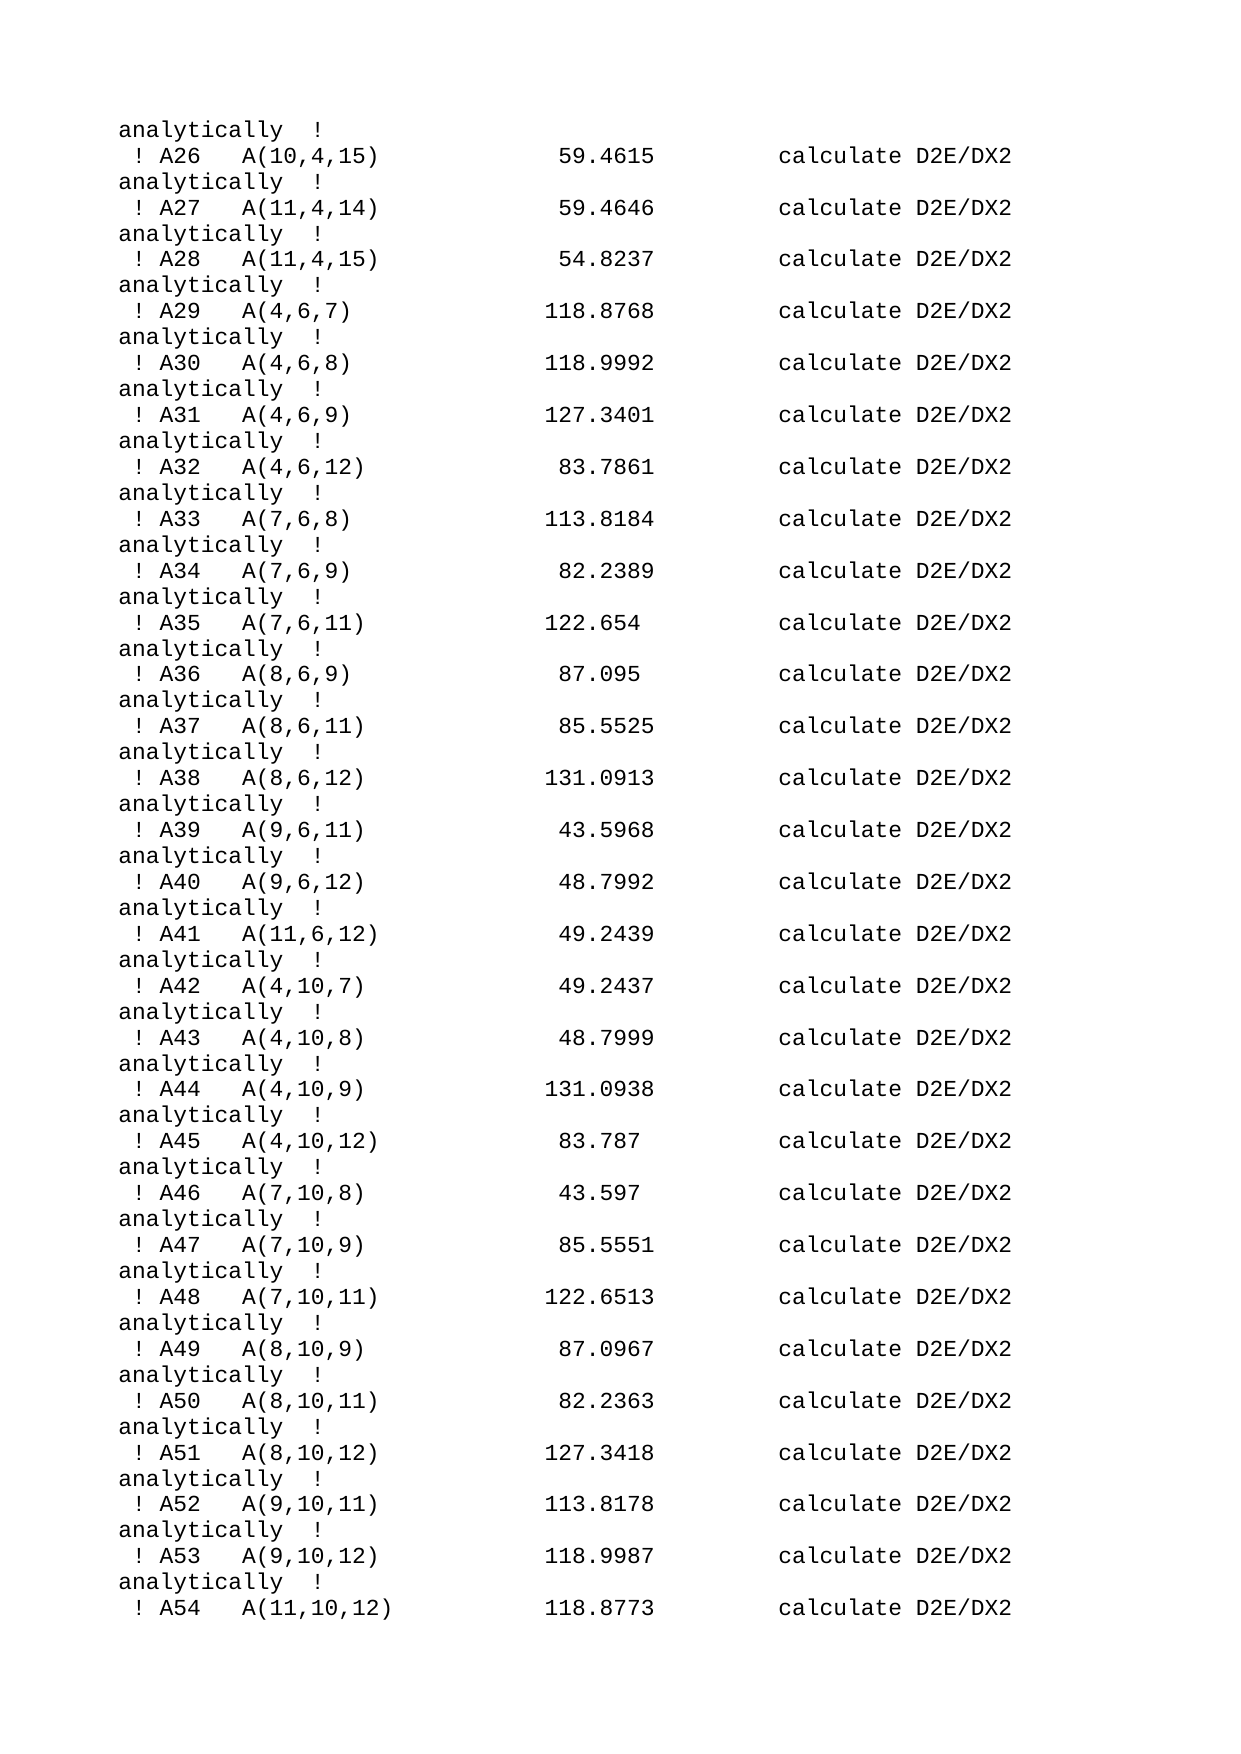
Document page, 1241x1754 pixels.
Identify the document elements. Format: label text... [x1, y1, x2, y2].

text ! A48 A(7,10,11) 122.6513 calculate D2E/DX2 analytically ! [118, 1285, 1122, 1337]
text ! A33 A(7,6,8) 113.8184 calculate D2E/DX2 analytically ! [118, 507, 1122, 559]
text ! A36 A(8,6,9) 87.095 calculate D2E/DX2 analytically ! [118, 663, 1122, 715]
text ! A39 A(9,6,11) 43.5968 calculate D2E/DX2 analytically ! [118, 818, 1122, 870]
text ! A42 A(4,10,7) 49.2437 calculate D2E/DX2 analytically ! [118, 974, 1122, 1026]
text ! A45 A(4,10,12) 83.787 calculate D2E/DX2 analytically ! [118, 1130, 1122, 1182]
text ! A35 A(7,6,11) 122.654 calculate D2E/DX2 analytically ! [118, 611, 1122, 663]
text ! A51 A(8,10,12) 127.3418 calculate D2E/DX2 analytically ! [118, 1441, 1122, 1493]
text ! A27 A(11,4,14) 59.4646 calculate D2E/DX2 analytically ! [118, 196, 1122, 248]
text ! A54 A(11,10,12) 118.8773 calculate D2E/DX2 [118, 1597, 1122, 1622]
text ! A30 A(4,6,8) 118.9992 calculate D2E/DX2 analytically ! [118, 352, 1122, 403]
text ! A47 A(7,10,9) 85.5551 calculate D2E/DX2 analytically ! [118, 1233, 1122, 1285]
text ! A53 A(9,10,12) 118.9987 calculate D2E/DX2 analytically ! [118, 1545, 1122, 1597]
text ! A29 A(4,6,7) 118.8768 calculate D2E/DX2 analytically ! [118, 300, 1122, 352]
text analytically ! [118, 118, 1122, 144]
text ! A31 A(4,6,9) 127.3401 calculate D2E/DX2 analytically ! [118, 403, 1122, 455]
text ! A52 A(9,10,11) 113.8178 calculate D2E/DX2 analytically ! [118, 1493, 1122, 1545]
text ! A34 A(7,6,9) 82.2389 calculate D2E/DX2 analytically ! [118, 559, 1122, 611]
text ! A40 A(9,6,12) 48.7992 calculate D2E/DX2 analytically ! [118, 870, 1122, 922]
text ! A37 A(8,6,11) 85.5525 calculate D2E/DX2 analytically ! [118, 715, 1122, 767]
text ! A43 A(4,10,8) 48.7999 calculate D2E/DX2 analytically ! [118, 1026, 1122, 1078]
text ! A46 A(7,10,8) 43.597 calculate D2E/DX2 analytically ! [118, 1182, 1122, 1233]
text ! A41 A(11,6,12) 49.2439 calculate D2E/DX2 analytically ! [118, 922, 1122, 974]
text ! A32 A(4,6,12) 83.7861 calculate D2E/DX2 analytically ! [118, 455, 1122, 507]
text ! A26 A(10,4,15) 59.4615 calculate D2E/DX2 analytically ! [118, 144, 1122, 196]
text ! A49 A(8,10,9) 87.0967 calculate D2E/DX2 analytically ! [118, 1337, 1122, 1389]
text ! A28 A(11,4,15) 54.8237 calculate D2E/DX2 analytically ! [118, 248, 1122, 300]
text ! A44 A(4,10,9) 131.0938 calculate D2E/DX2 analytically ! [118, 1078, 1122, 1130]
text ! A38 A(8,6,12) 131.0913 calculate D2E/DX2 analytically ! [118, 767, 1122, 818]
text ! A50 A(8,10,11) 82.2363 calculate D2E/DX2 analytically ! [118, 1389, 1122, 1441]
